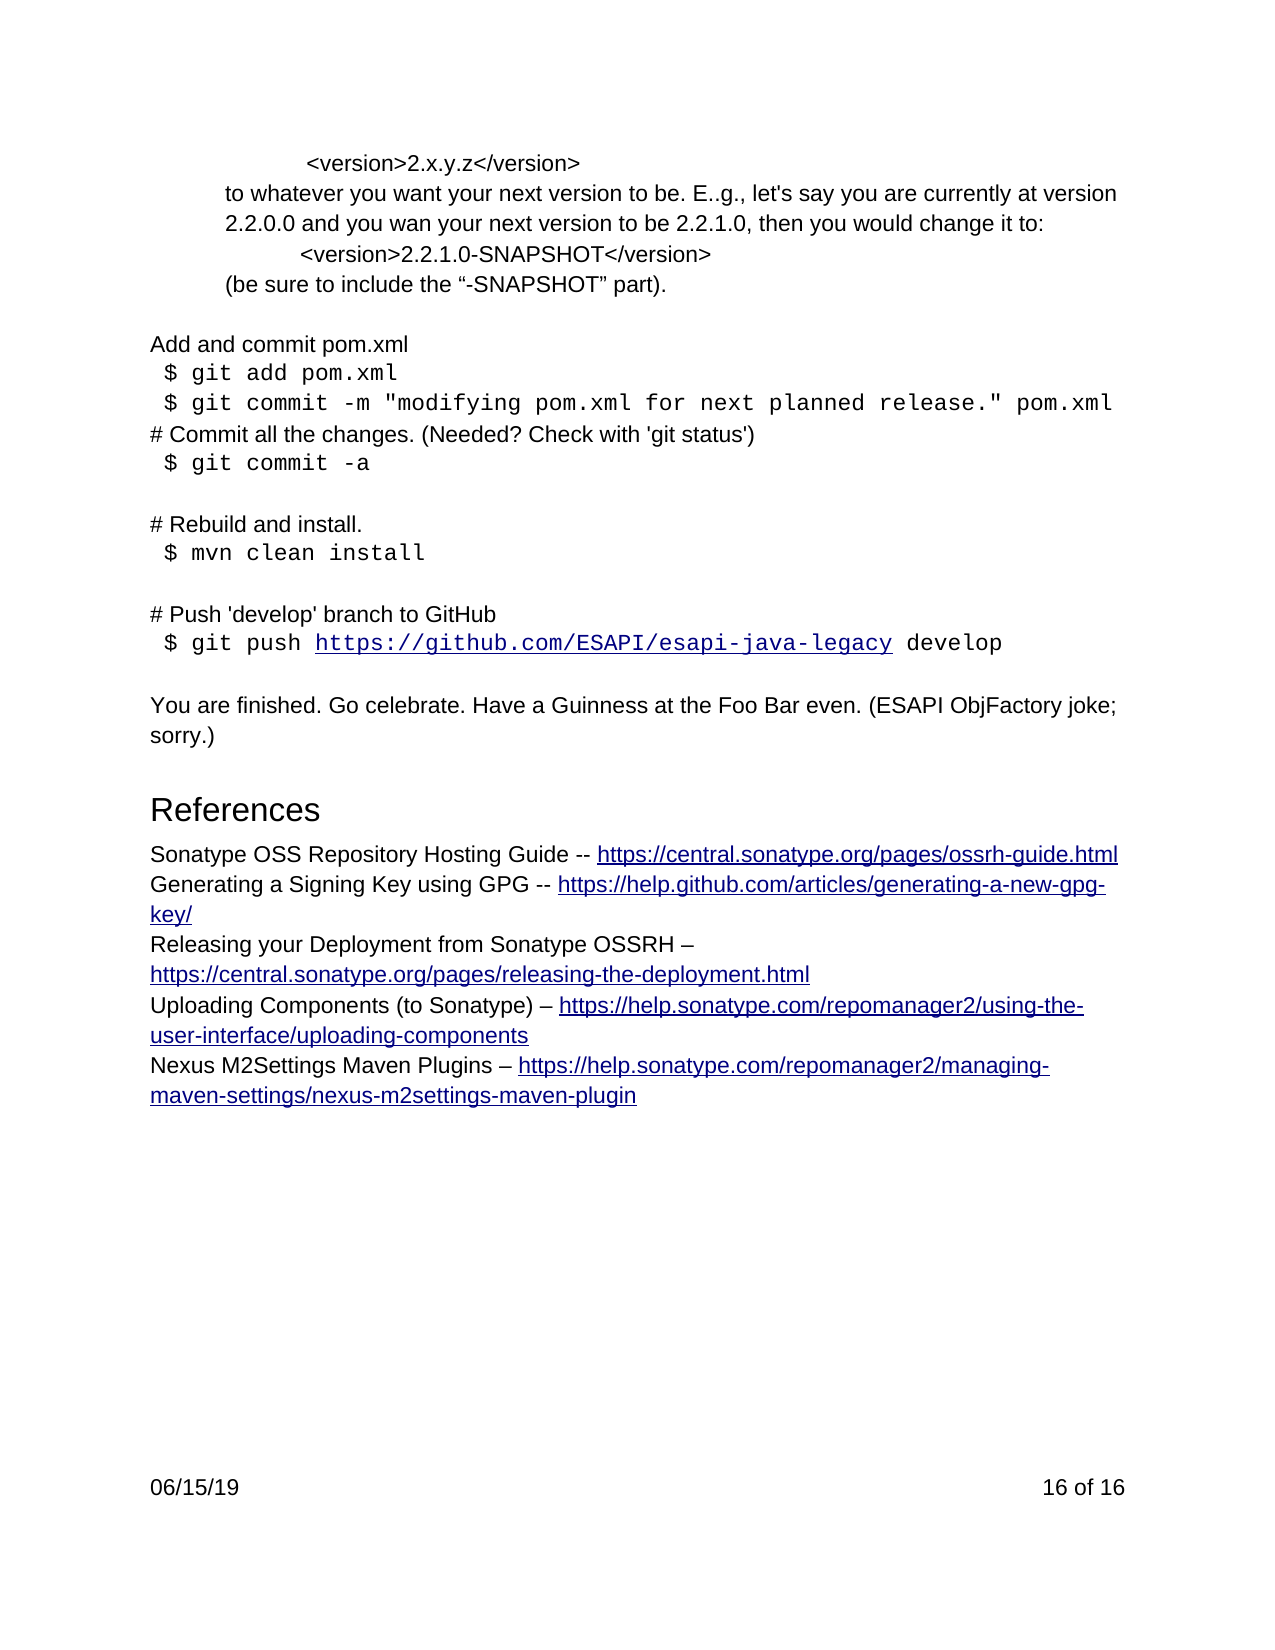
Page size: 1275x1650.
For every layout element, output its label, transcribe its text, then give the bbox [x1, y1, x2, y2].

text $ git add pom.xml [150, 361, 1125, 387]
text (be sure to include the “-SNAPSHOT” part). [225, 271, 1125, 297]
text <version>2.2.1.0-SNAPSHOT</version> [300, 241, 1125, 267]
text Nexus M2Settings Maven Plugins – https://help.sonatype.com/repomanager2/managing-maven-settings/nexus-m2settings-maven-plugin [150, 1052, 1125, 1108]
text $ git commit -a [150, 451, 1125, 477]
text # Commit all the changes. (Needed? Check with 'git status') [150, 421, 1125, 447]
text # Rebuild and install. [150, 511, 1125, 538]
text $ git push https://github.com/ESAPI/esapi-java-legacy develop [150, 632, 1125, 658]
text <version>2.x.y.z</version> [300, 150, 1125, 176]
text Sonatype OSS Repository Hosting Guide -- https://central.sonatype.org/pages/ossrh-guide.html [150, 841, 1125, 867]
text to whatever you want your next version to be. E..g., let's say you are currently at version 2.2.0.0 and you wan your next version to be 2.2.1.0, then you would change it to: [225, 180, 1125, 237]
text # Push 'develop' branch to GitHub [150, 601, 1125, 628]
text $ mvn clean install [150, 541, 1125, 567]
subtitle References [150, 789, 1125, 828]
text Releasing your Deployment from Sonatype OSSRH – https://central.sonatype.org/pages/releasing-the-deployment.html [150, 931, 1125, 988]
text Uploading Components (to Sonatype) – https://help.sonatype.com/repomanager2/using-the-user-interface/uploading-components [150, 992, 1125, 1048]
text You are finished. Go celebrate. Have a Guinness at the Foo Bar even. (ESAPI ObjFactory joke; sorry.) [150, 692, 1125, 748]
text $ git commit -m "modifying pom.xml for next planned release." pom.xml [150, 391, 1125, 417]
text Add and commit pom.xml [150, 331, 1125, 358]
text Generating a Signing Key using GPG -- https://help.github.com/articles/generating-a-new-gpg-key/ [150, 871, 1125, 927]
